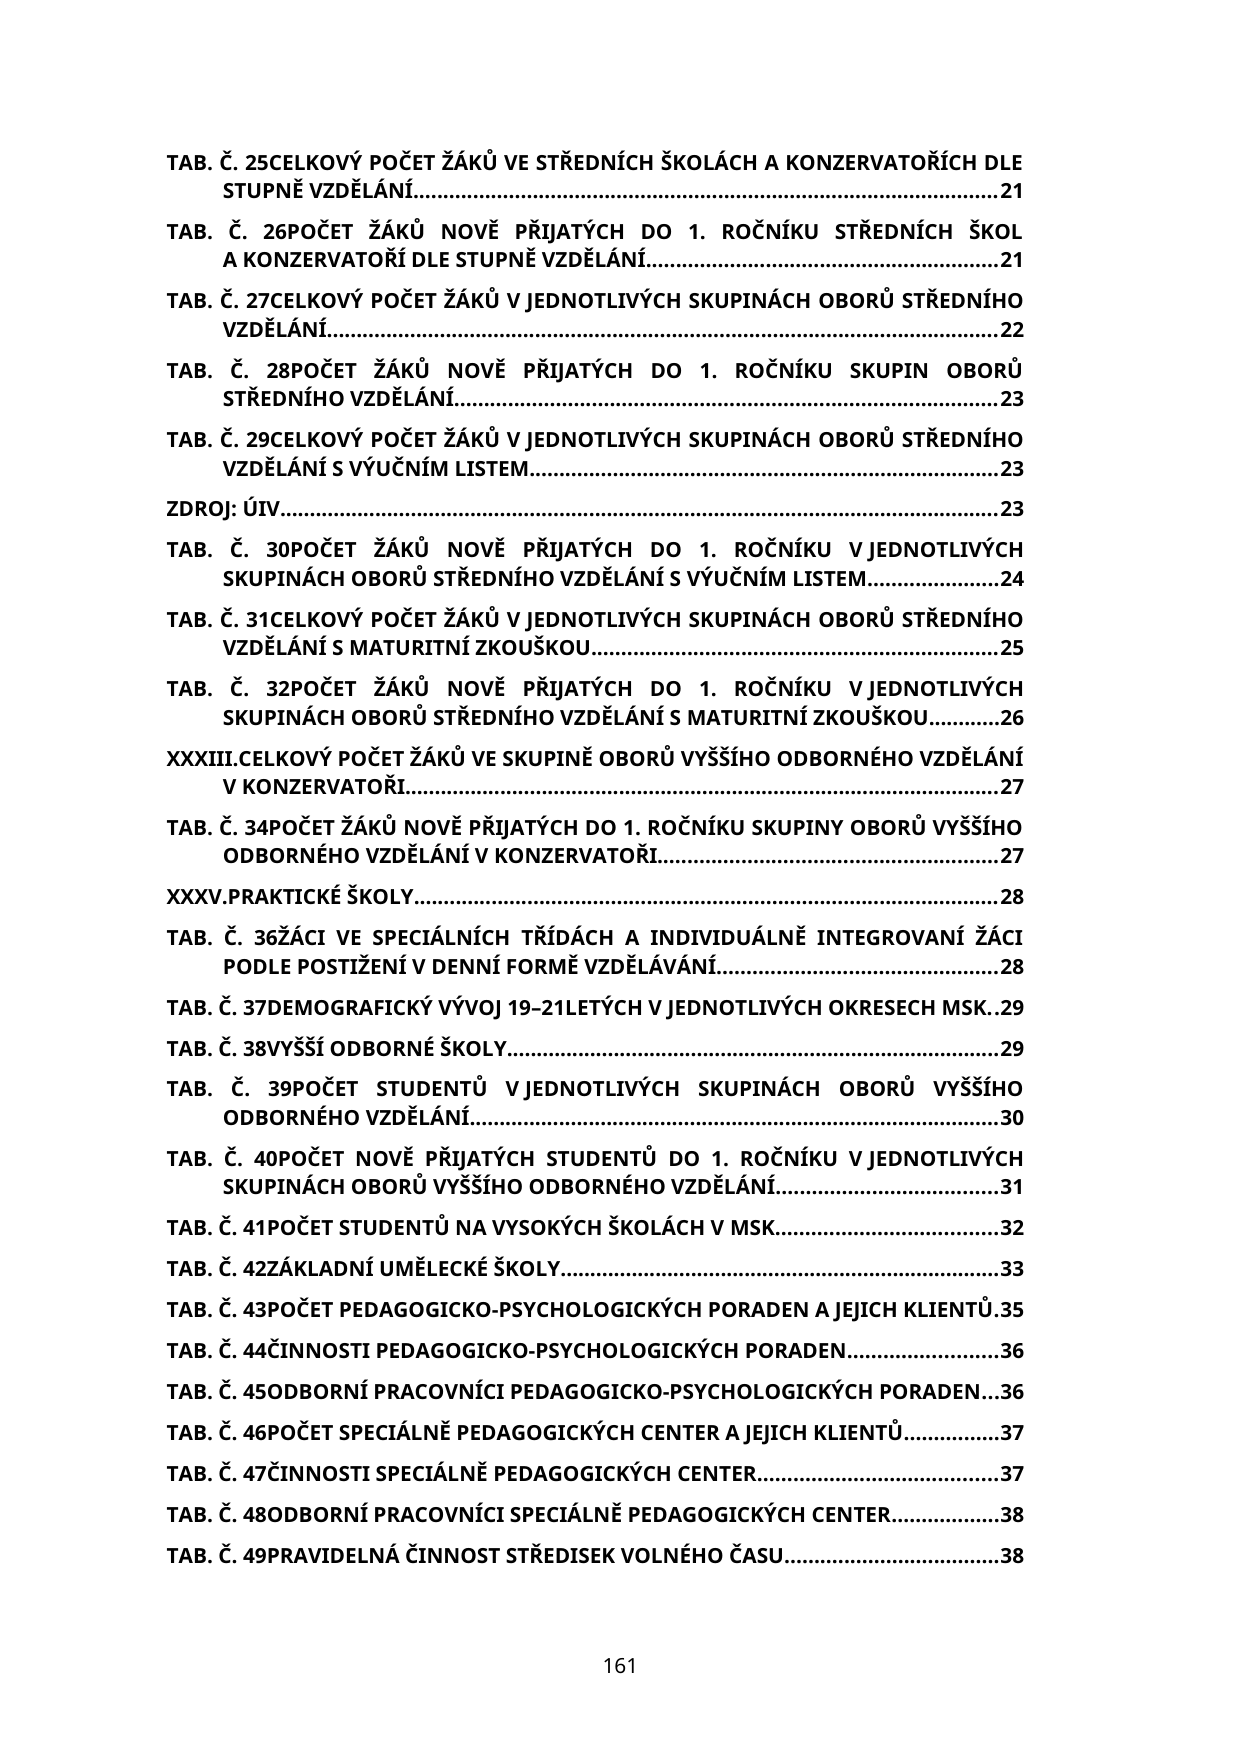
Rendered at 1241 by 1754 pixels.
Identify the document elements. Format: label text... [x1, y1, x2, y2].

text Tab. č. 32Počet žáků nově přijatých do 1. ročníku v jednotlivých skupinách oborů středního vzdělání s maturitní zkouškou 26 [166, 674, 1024, 731]
text xxxv.Praktické školy 28 [166, 882, 1024, 911]
text Zdroj: ÚIV 23 [166, 494, 1024, 523]
text Tab. č. 39Počet studentů v jednotlivých skupinách oborů vyššího odborného vzdělání 30 [166, 1074, 1024, 1131]
text Tab. č. 28Počet žáků nově přijatých do 1. ročníku skupin oborů středního vzdělání 23 [166, 356, 1024, 413]
text Tab. č. 44Činnosti pedagogicko-psychologických poraden 36 [166, 1336, 1024, 1364]
text Tab. č. 27Celkový počet žáků v jednotlivých skupinách oborů středního vzdělání 22 [166, 286, 1024, 343]
text Tab. č. 40Počet nově přijatých studentů do 1. ročníku v jednotlivých skupinách oborů vyššího odborného vzdělání 31 [166, 1144, 1024, 1201]
text Tab. č. 46Počet speciálně pedagogických center a jejich klientů 37 [166, 1418, 1024, 1446]
text Tab. č. 47Činnosti speciálně pedagogických center 37 [166, 1459, 1024, 1487]
text Tab. č. 26Počet žáků nově přijatých do 1. ročníku středních škol a konzervatoří dle stupně vzdělání 21 [166, 217, 1024, 274]
text Tab. č. 34Počet žáků nově přijatých do 1. ročníku skupiny oborů vyššího odborného vzdělání v konzervatoři 27 [166, 813, 1024, 870]
text Tab. č. 38Vyšší odborné školy 29 [166, 1034, 1024, 1062]
text xxxiii.Celkový počet žáků ve skupině oborů vyššího odborného vzdělání v konzervatoři 27 [166, 744, 1024, 801]
text Tab. č. 31Celkový počet žáků v jednotlivých skupinách oborů středního vzdělání s maturitní zkouškou 25 [166, 605, 1024, 662]
text Tab. č. 49Pravidelná činnost středisek volného času 38 [166, 1541, 1024, 1569]
text Tab. č. 48Odborní pracovníci speciálně pedagogických center 38 [166, 1500, 1024, 1528]
text Tab. č. 42Základní umělecké školy 33 [166, 1254, 1024, 1283]
text Tab. č. 37Demografický vývoj 19–21letých v jednotlivých okresech MSK 29 [166, 993, 1024, 1021]
text Tab. č. 36Žáci ve speciálních třídách a individuálně integrovaní žáci podle postižení v denní formě vzdělávání 28 [166, 923, 1024, 980]
text Tab. č. 30Počet žáků nově přijatých do 1. ročníku v jednotlivých skupinách oborů středního vzdělání s výučním listem 24 [166, 536, 1024, 592]
text Tab. č. 25Celkový počet žáků ve středních školách a konzervatořích dle stupně vzdělání 21 [166, 148, 1024, 204]
text Tab. č. 29Celkový počet žáků v jednotlivých skupinách oborů středního vzdělání s výučním listem 23 [166, 425, 1024, 482]
text Tab. č. 41Počet studentů na vysokých školách v MSK 32 [166, 1213, 1024, 1242]
text Tab. č. 43Počet pedagogicko-psychologických poraden a jejich klientů 35 [166, 1295, 1024, 1324]
text Tab. č. 45Odborní pracovníci pedagogicko-psychologických poraden 36 [166, 1377, 1024, 1406]
